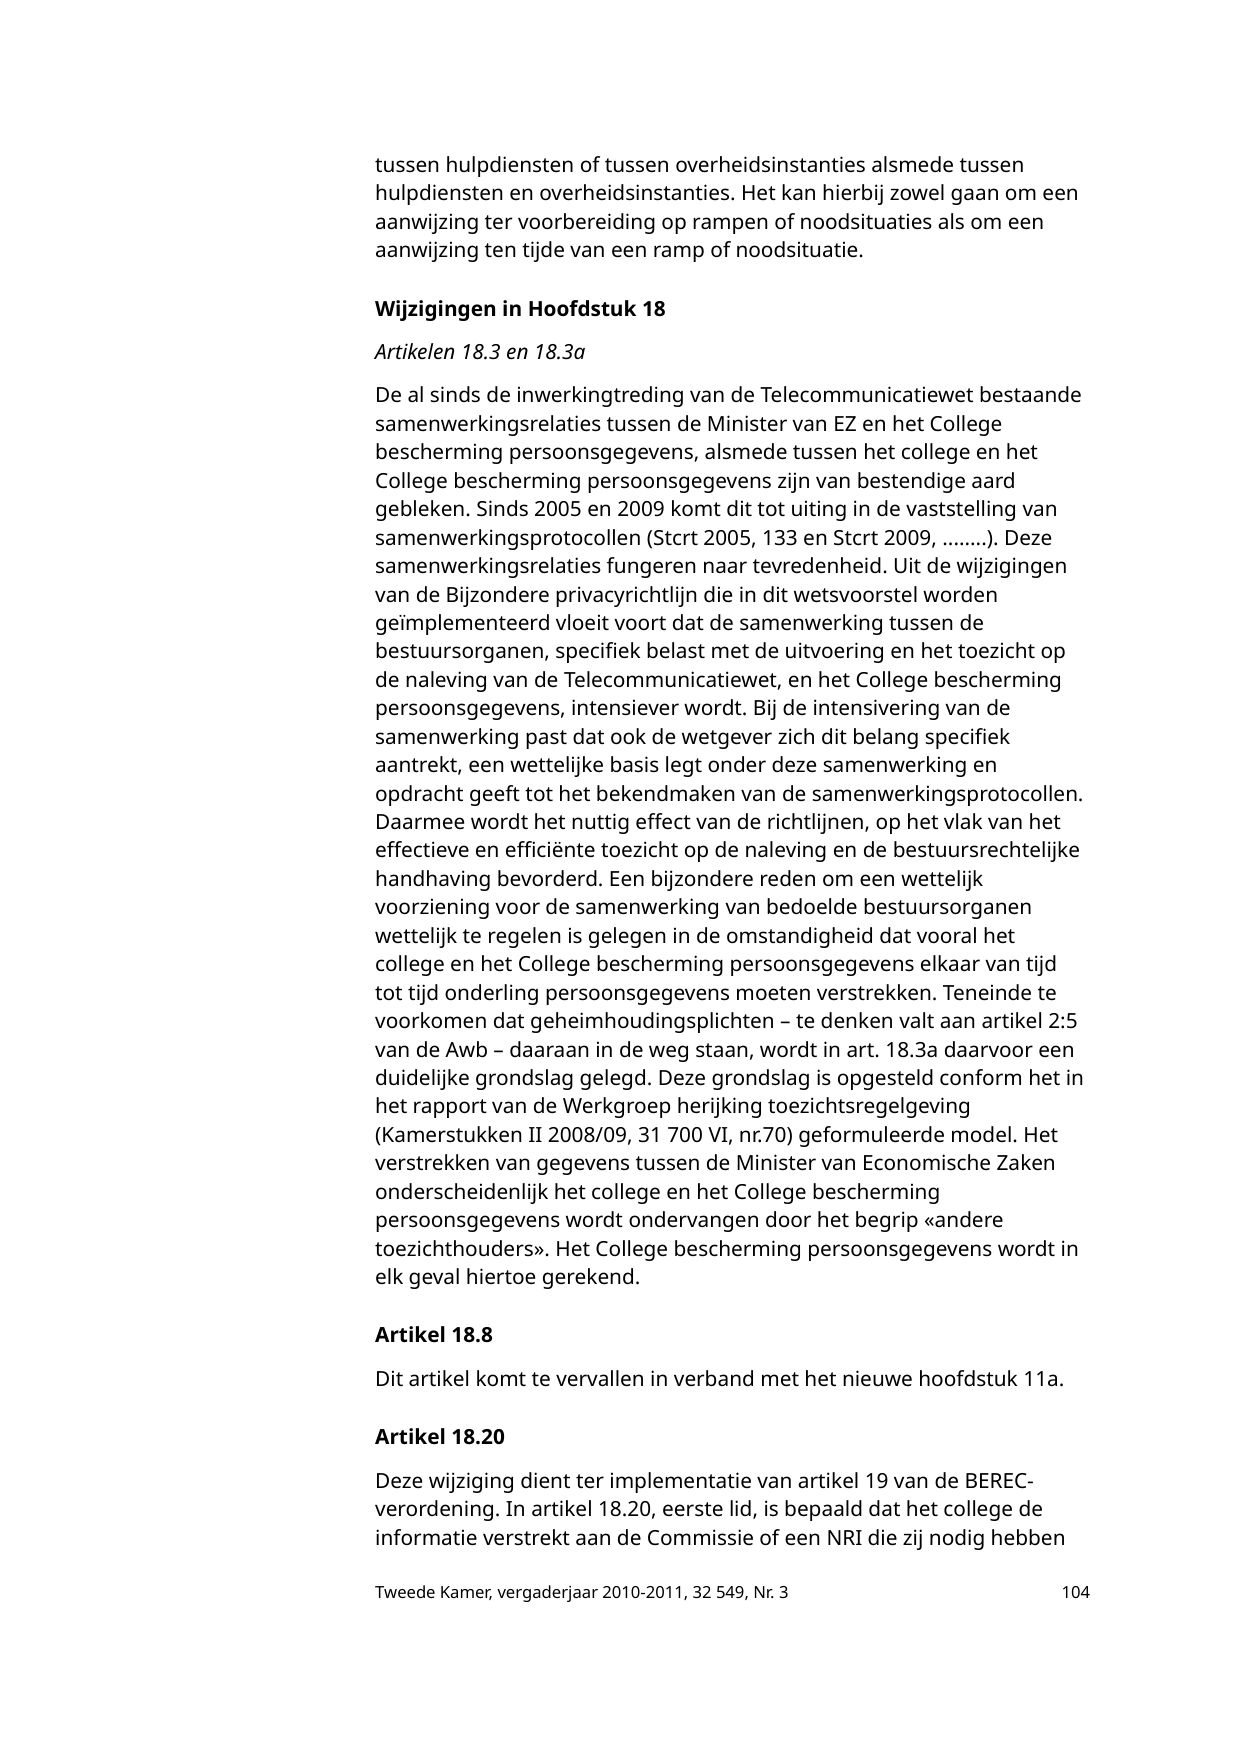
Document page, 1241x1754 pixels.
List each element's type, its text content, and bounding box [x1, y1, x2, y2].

text De al sinds de inwerkingtreding van de Telecommunicatiewet bestaande samenwerkingsrelaties tussen de Minister van EZ en het College bescherming persoonsgegevens, alsmede tussen het college en het College bescherming persoonsgegevens zijn van bestendige aard gebleken. Sinds 2005 en 2009 komt dit tot uiting in de vaststelling van samenwerkingsprotocollen (Stcrt 2005, 133 en Stcrt 2009, ........). Deze samenwerkingsrelaties fungeren naar tevredenheid. Uit de wijzigingen van de Bijzondere privacyrichtlijn die in dit wetsvoorstel worden geïmplementeerd vloeit voort dat de samenwerking tussen de bestuursorganen, specifiek belast met de uitvoering en het toezicht op de naleving van de Telecommunicatiewet, en het College bescherming persoonsgegevens, intensiever wordt. Bij de intensivering van de samenwerking past dat ook de wetgever zich dit belang specifiek aantrekt, een wettelijke basis legt onder deze samenwerking en opdracht geeft tot het bekendmaken van de samenwerkingsprotocollen. Daarmee wordt het nuttig effect van de richtlijnen, op het vlak van het effectieve en efficiënte toezicht op de naleving en de bestuursrechtelijke handhaving bevorderd. Een bijzondere reden om een wettelijk voorziening voor de samenwerking van bedoelde bestuursorganen wettelijk te regelen is gelegen in de omstandigheid dat vooral het college en het College bescherming persoonsgegevens elkaar van tijd tot tijd onderling persoonsgegevens moeten verstrekken. Teneinde te voorkomen dat geheimhoudingsplichten – te denken valt aan artikel 2:5 van de Awb – daaraan in de weg staan, wordt in art. 18.3a daarvoor een duidelijke grondslag gelegd. Deze grondslag is opgesteld conform het in het rapport van de Werkgroep herijking toezichtsregelgeving (Kamerstukken II 2008/09, 31 700 VI, nr.70) geformuleerde model. Het verstrekken van gegevens tussen de Minister van Economische Zaken onderscheidenlijk het college en het College bescherming persoonsgegevens wordt ondervangen door het begrip «andere toezichthouders». Het College bescherming persoonsgegevens wordt in elk geval hiertoe gerekend. [375, 381, 1090, 1291]
text Wijzigingen in Hoofdstuk 18 [375, 294, 1090, 322]
text Deze wijziging dient ter implementatie van artikel 19 van de BEREC-verordening. In artikel 18.20, eerste lid, is bepaald dat het college de informatie verstrekt aan de Commissie of een NRI die zij nodig hebben [375, 1466, 1090, 1551]
text Dit artikel komt te vervallen in verband met het nieuwe hoofdstuk 11a. [375, 1364, 1090, 1392]
text tussen hulpdiensten of tussen overheidsinstanties alsmede tussen hulpdiensten en overheidsinstanties. Het kan hierbij zowel gaan om een aanwijzing ter voorbereiding op rampen of noodsituaties als om een aanwijzing ten tijde van een ramp of noodsituatie. [375, 150, 1090, 264]
text Artikel 18.20 [375, 1422, 1090, 1451]
text Artikelen 18.3 en 18.3a [375, 337, 1090, 366]
text Artikel 18.8 [375, 1321, 1090, 1349]
